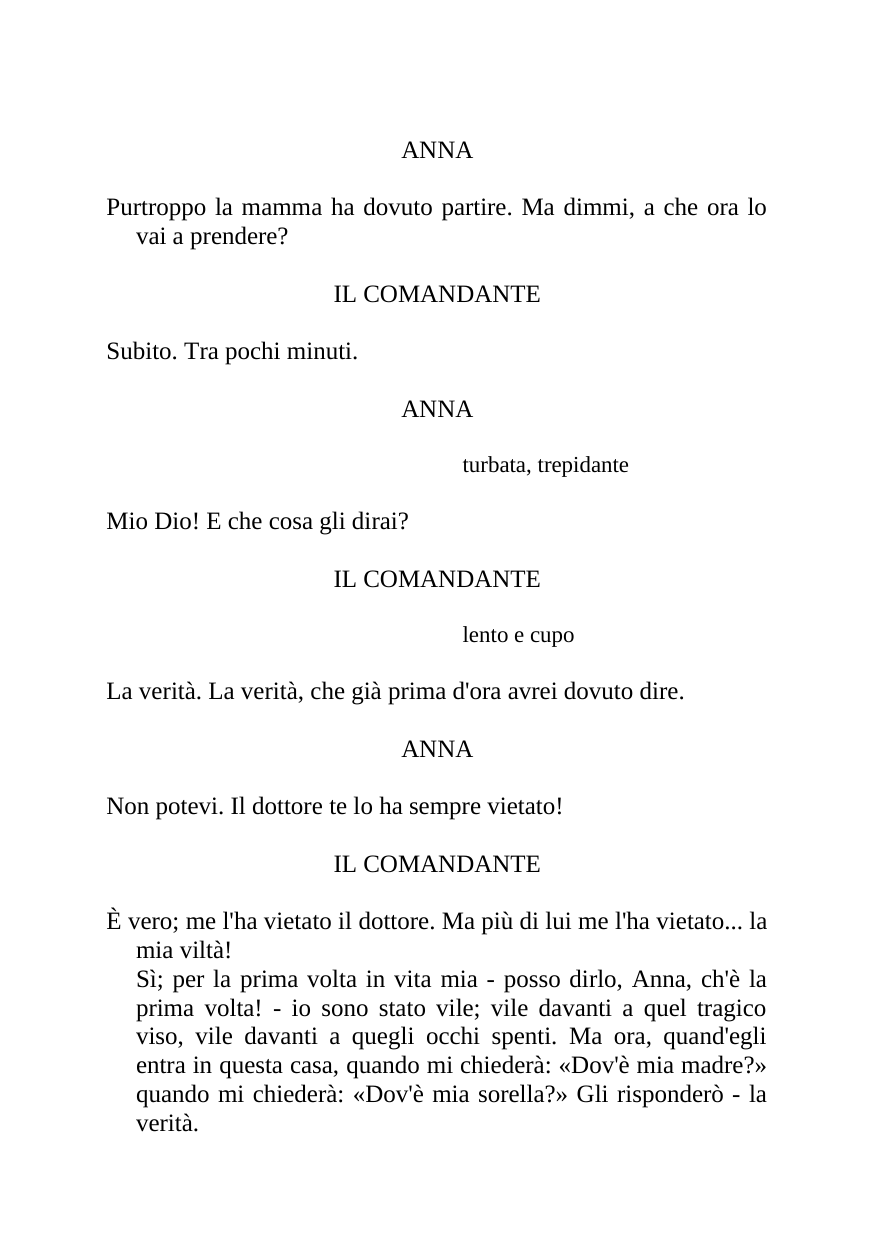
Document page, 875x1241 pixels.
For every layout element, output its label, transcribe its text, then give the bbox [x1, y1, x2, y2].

text ANNA [106, 734, 768, 763]
text Sì; per la prima volta in vita mia - posso dirlo, Anna, ch'è la prima volta! - io sono stato vile; vile davanti a quel tragico viso, vile davanti a quegli occhi spenti. Ma ora, quand'egli entra in questa casa, quando mi chiederà: «Dov'è mia madre?» quando mi chiederà: «Dov'è mia sorella?» Gli risponderò - la verità. [136, 964, 768, 1136]
text È vero; me l'ha vietato il dottore. Ma più di lui me l'ha vietato... la mia viltà! [106, 906, 768, 964]
text La verità. La verità, che già prima d'ora avrei dovuto dire. [106, 676, 768, 705]
text Mio Dio! E che cosa gli dirai? [106, 506, 768, 535]
text IL COMANDANTE [106, 279, 768, 307]
text ANNA [106, 394, 768, 422]
text Non potevi. Il dottore te lo ha sempre vietato! [106, 791, 768, 820]
text lento e cupo [462, 621, 768, 648]
text IL COMANDANTE [106, 564, 768, 593]
text Subito. Tra pochi minuti. [106, 336, 768, 365]
text turbata, trepidante [462, 451, 768, 478]
text IL COMANDANTE [106, 849, 768, 878]
text ANNA [106, 135, 768, 164]
text Purtroppo la mamma ha dovuto partire. Ma dimmi, a che ora lo vai a prendere? [106, 192, 768, 250]
